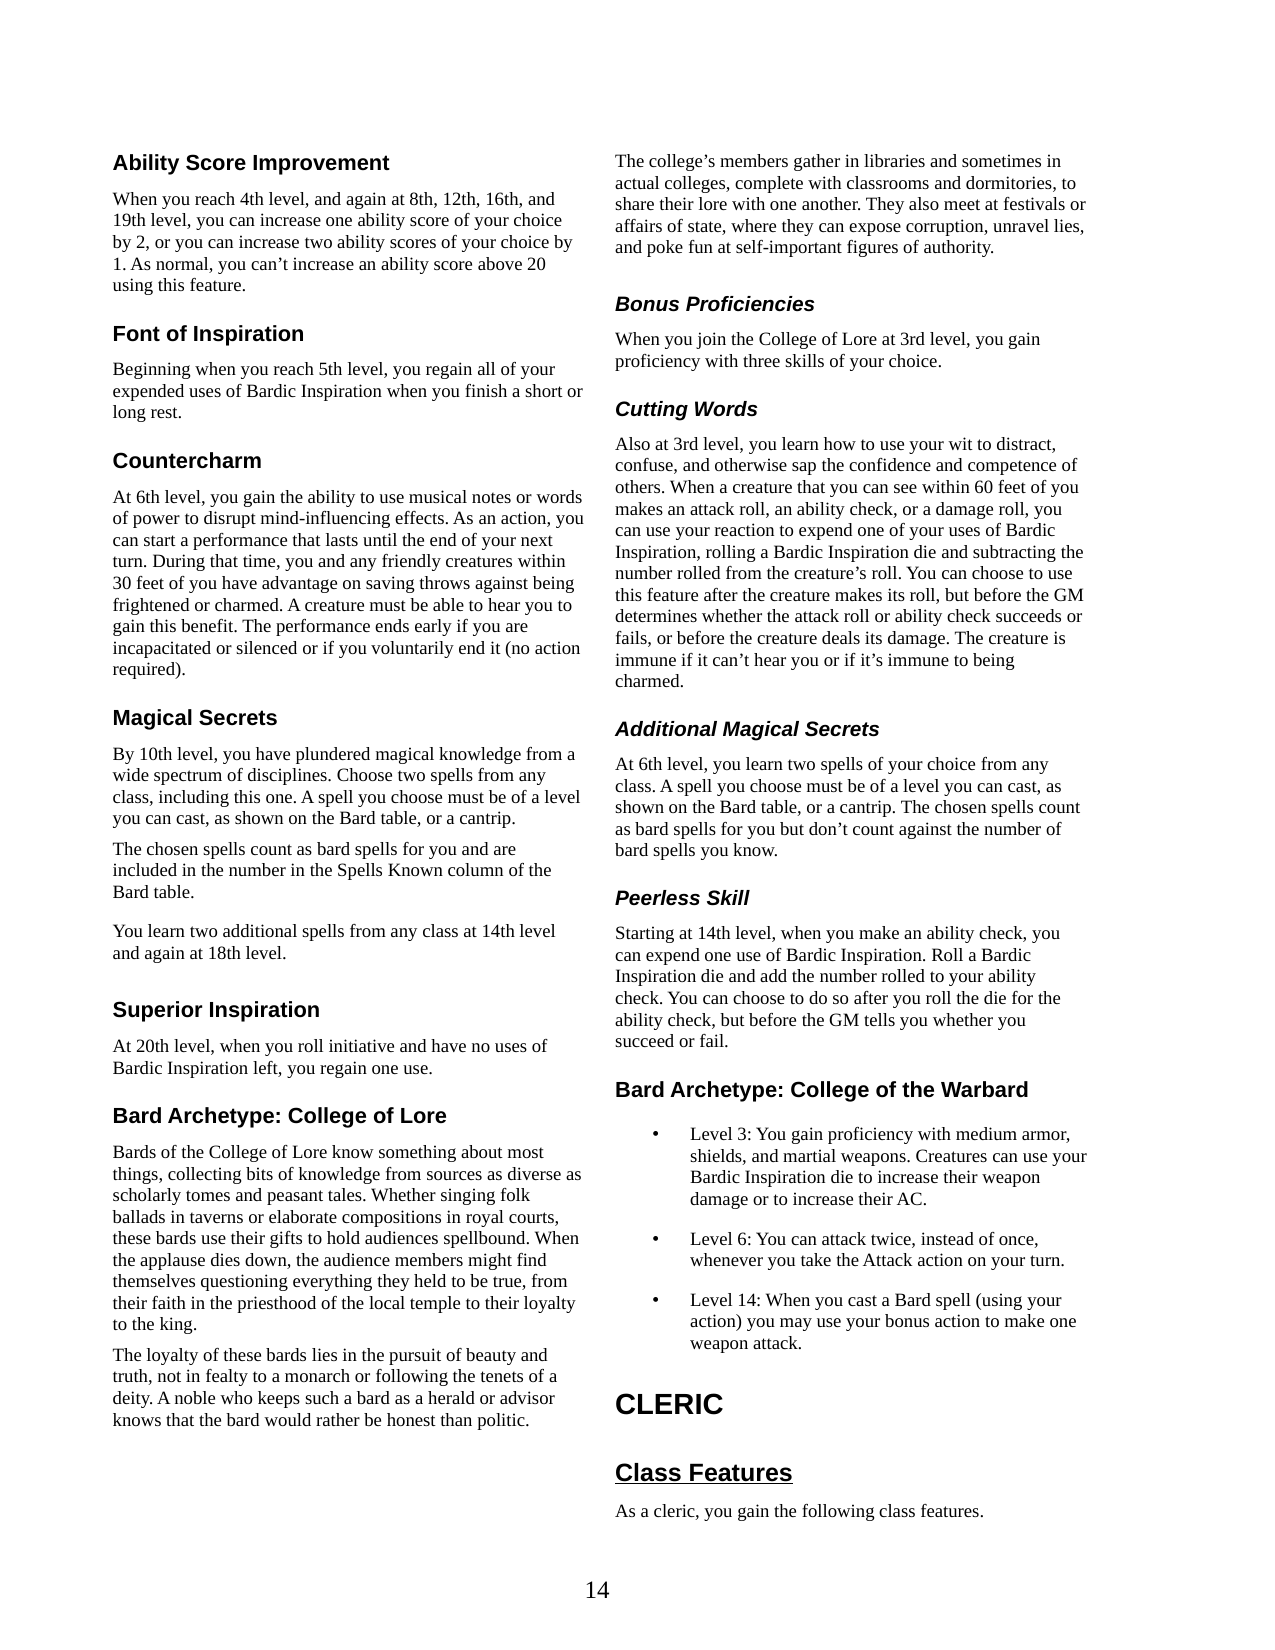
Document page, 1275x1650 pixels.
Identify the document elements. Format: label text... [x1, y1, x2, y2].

text Beginning when you reach 5th level, you regain all of your expended uses of Bardic Inspiration when you finish a short or long rest. [112, 358, 585, 423]
list Level 3: You gain proficiency with medium armor, shields, and martial weapons. Creatures can use your Bardic Inspiration die to increase their weapon damage or to increase their AC. [652, 1123, 1087, 1209]
subtitle Bonus Proficiencies [615, 292, 1087, 316]
text You learn two additional spells from any class at 14th level and again at 18th level. [112, 920, 585, 963]
text The chosen spells count as bard spells for you and are included in the number in the Spells Known column of the Bard table. [112, 838, 585, 902]
text At 6th level, you learn two spells of your choice from any class. A spell you choose must be of a level you can cast, as shown on the Bard table, or a cantrip. The chosen spells count as bard spells for you but don’t count against the number of bard spells you know. [615, 753, 1087, 861]
subtitle Countercharm [112, 448, 585, 473]
subtitle Superior Inspiration [112, 997, 585, 1022]
subtitle Bard Archetype: College of the Warbard [615, 1077, 1087, 1102]
text At 6th level, you gain the ability to use musical notes or words of power to disrupt mind-influencing effects. As an action, you can start a performance that lasts until the end of your next turn. During that time, you and any friendly creatures within 30 feet of you have advantage on saving throws against being frightened or charmed. A creature must be able to hear you to gain this benefit. The performance ends early if you are incapacitated or silenced or if you voluntarily end it (no action required). [112, 486, 585, 680]
subtitle Peerless Skill [615, 886, 1087, 910]
text The loyalty of these bards lies in the pursuit of beauty and truth, not in fealty to a monarch or following the tenets of a deity. A noble who keeps such a bard as a herald or advisor knows that the bard would rather be honest than politic. [112, 1344, 585, 1430]
text Also at 3rd level, you learn how to use your wit to distract, confuse, and otherwise sap the confidence and competence of others. When a creature that you can see within 60 feet of you makes an attack roll, an ability check, or a damage roll, you can use your reaction to expend one of your uses of Bardic Inspiration, rolling a Bardic Inspiration die and subtracting the number rolled from the creature’s roll. You can choose to use this feature after the creature makes its roll, but before the GM determines whether the attack roll or ability check succeeds or fails, or before the creature deals its damage. The creature is immune if it can’t hear you or if it’s immune to being charmed. [615, 433, 1087, 692]
subtitle Cleric [615, 1387, 1087, 1421]
subtitle Magical Secrets [112, 705, 585, 730]
text Bards of the College of Lore know something about most things, collecting bits of knowledge from sources as diverse as scholarly tomes and peasant tales. Whether singing folk ballads in taverns or elaborate compositions in royal courts, these bards use their gifts to hold audiences spellbound. When the applause dies down, the audience members might find themselves questioning everything they held to be true, from their faith in the priesthood of the local temple to their loyalty to the king. [112, 1141, 585, 1335]
subtitle Additional Magical Secrets [615, 717, 1087, 741]
text By 10th level, you have plundered magical knowledge from a wide spectrum of disciplines. Choose two spells from any class, including this one. A spell you choose must be of a level you can cast, as shown on the Bard table, or a cantrip. [112, 742, 585, 829]
subtitle Ability Score Improvement [112, 150, 585, 175]
list Level 14: When you cast a Bard spell (using your action) you may use your bonus action to make one weapon attack. [652, 1288, 1087, 1353]
text The college’s members gather in libraries and sometimes in actual colleges, complete with classrooms and dormitories, to share their lore with one another. They also meet at festivals or affairs of state, where they can expose corruption, unravel lies, and poke fun at self-important figures of authority. [615, 150, 1087, 258]
subtitle Class Features [615, 1458, 1087, 1487]
text When you join the College of Lore at 3rd level, you gain proficiency with three skills of your choice. [615, 328, 1087, 371]
subtitle Bard Archetype: College of Lore [112, 1103, 585, 1128]
text Starting at 14th level, when you make an ability check, you can expend one use of Bardic Inspiration. Roll a Bardic Inspiration die and add the number rolled to your ability check. You can choose to do so after you roll the die for the ability check, but before the GM tells you whether you succeed or fail. [615, 922, 1087, 1052]
list Level 6: You can attack twice, instead of once, whenever you take the Attack action on your turn. [652, 1227, 1087, 1271]
subtitle Cutting Words [615, 396, 1087, 420]
text At 20th level, when you roll initiative and have no uses of Bardic Inspiration left, you regain one use. [112, 1035, 585, 1078]
text When you reach 4th level, and again at 8th, 12th, 16th, and 19th level, you can increase one ability score of your choice by 2, or you can increase two ability scores of your choice by 1. As normal, you can’t increase an ability score above 20 using this feature. [112, 188, 585, 296]
subtitle Font of Inspiration [112, 321, 585, 346]
text As a cleric, you gain the following class features. [615, 1499, 1087, 1521]
